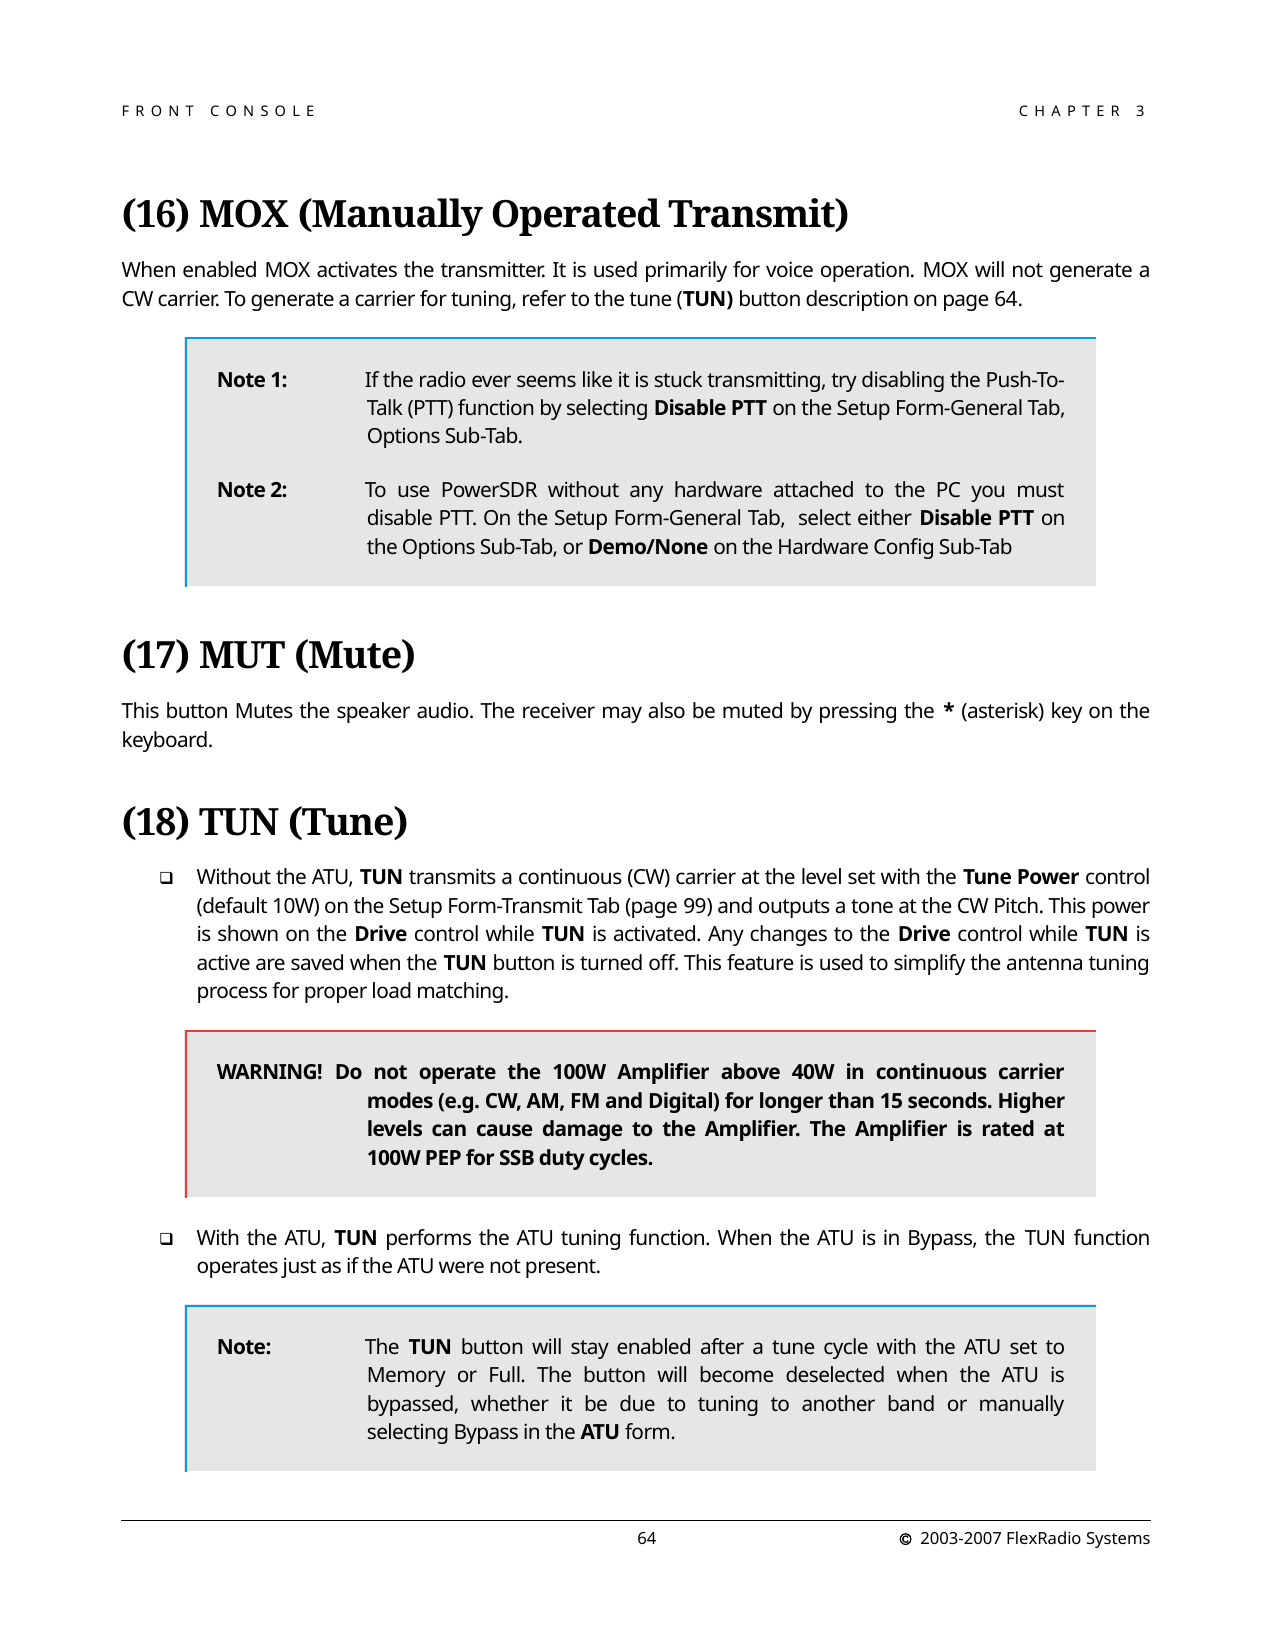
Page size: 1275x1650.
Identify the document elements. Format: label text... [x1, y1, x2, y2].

subtitle (18) TUN (Tune) [121, 795, 1151, 846]
text Note 1: If the radio ever seems like it is stuck transmitting, try disabling the Push-To-Talk (PTT) function by selecting Disable PTT on the Setup Form-General Tab, Options Sub-Tab. [187, 339, 1096, 447]
text WARNING! Do not operate the 100W Amplifier above 40W in continuous carrier modes (e.g. CW, AM, FM and Digital) for longer than 15 seconds. Higher levels can cause damage to the Amplifier. The Amplifier is rated at 100W PEP for SSB duty cycles. [187, 1032, 1096, 1197]
list Without the ATU, TUN transmits a continuous (CW) carrier at the level set with the Tune Power control (default 10W) on the Setup Form-Transmit Tab (page 93) and outputs a tone at the CW Pitch. This power is shown on the Drive control while TUN is activated. Any changes to the Drive control while TUN is active are saved when the TUN button is turned off. This feature is used to simplify the antenna tuning process for proper load matching. [159, 862, 1151, 1005]
list With the ATU, TUN performs the ATU tuning function. When the ATU is in Bypass, the TUN function operates just as if the ATU were not present. [159, 1223, 1151, 1279]
text Note: The TUN button will stay enabled after a tune cycle with the ATU set to Memory or Full. The button will become deselected when the ATU is bypassed, whether it be due to tuning to another band or manually selecting Bypass in the ATU form. [187, 1307, 1096, 1471]
subtitle (17) MUT (Mute) [121, 628, 1151, 679]
subtitle (16) MOX (Manually Operated Transmit) [121, 187, 1151, 238]
text Note 2: To use PowerSDR without any hardware attached to the PC you must disable PTT. On the Setup Form-General Tab, select either Disable PTT on the Options Sub-Tab, or Demo/None on the Hardware Config Sub-Tab [187, 447, 1096, 586]
text This button Mutes the speaker audio. The receiver may also be muted by pressing the * (asterisk) key on the keyboard. [121, 696, 1151, 753]
text When enabled MOX activates the transmitter. It is used primarily for voice operation. MOX will not generate a CW carrier. To generate a carrier for tuning, refer to the tune (TUN) button description on page 61. [121, 255, 1151, 312]
